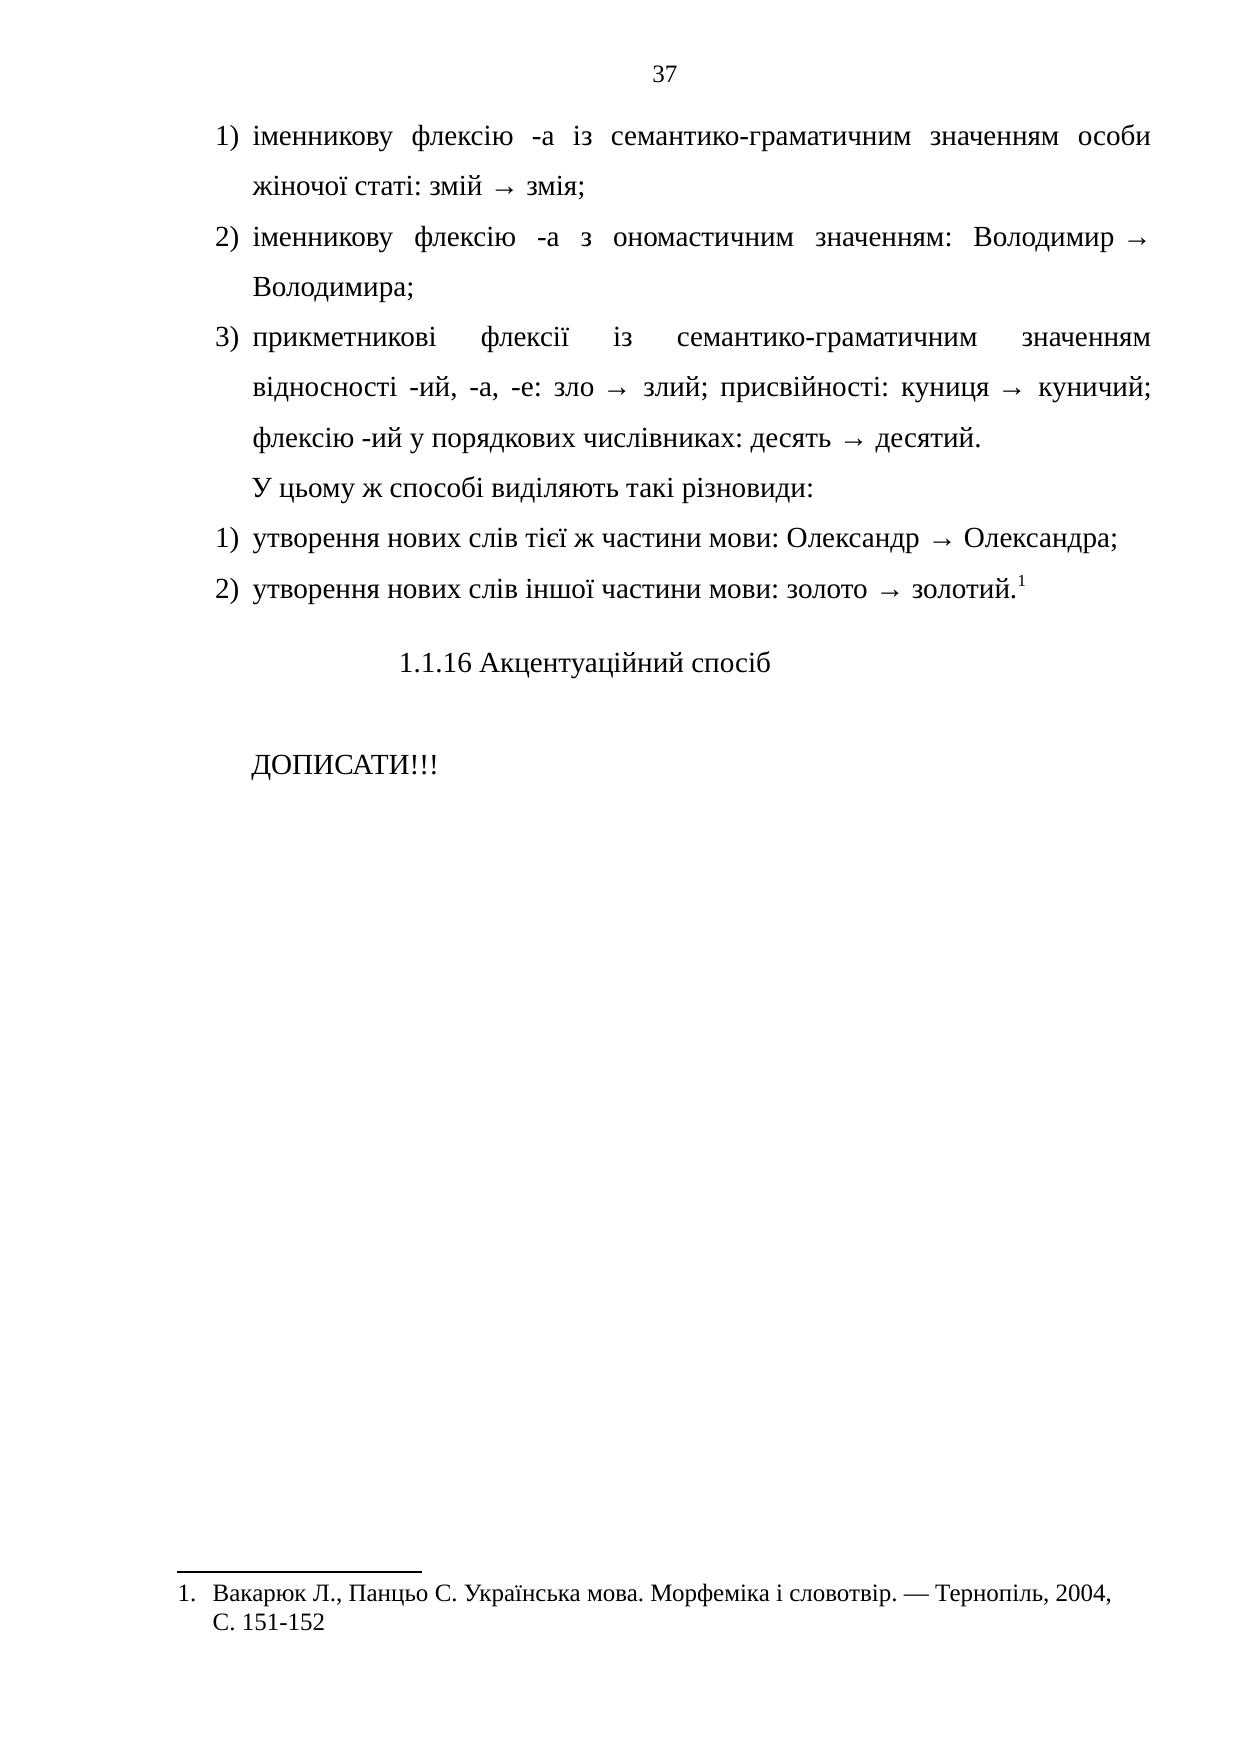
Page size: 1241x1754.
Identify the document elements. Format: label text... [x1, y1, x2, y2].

text У цьому ж способі виділяють такі різновиди: [177, 470, 1152, 504]
subtitle 1.1.16 Акцентуаційний спосіб [177, 645, 1152, 678]
list іменникову флексію -а із семантико-граматичним значенням особи жіночої статі: змій → змія; [215, 118, 1152, 202]
list Вакарюк Л., Панцьо С. Українська мова. Морфеміка і словотвір. — Тернопіль, 2004, C. 151‑152 [177, 1578, 1152, 1636]
text ДОПИСАТИ!!! [177, 747, 1152, 781]
list утворення нових слів іншої частини мови: золото → золотий. [215, 571, 1152, 604]
list прикметникові флексії із семантико-граматичним значенням відносності -ий, -а, -е: зло → злий; присвійності: куниця → куничий; флексію -ий у порядкових числівниках: десять → десятий. [215, 319, 1152, 453]
list іменникову флексію -а з ономастичним значенням: Володимир → Володимира; [215, 219, 1152, 302]
list утворення нових слів тієї ж частини мови: Олександр → Олександра; [215, 521, 1152, 554]
